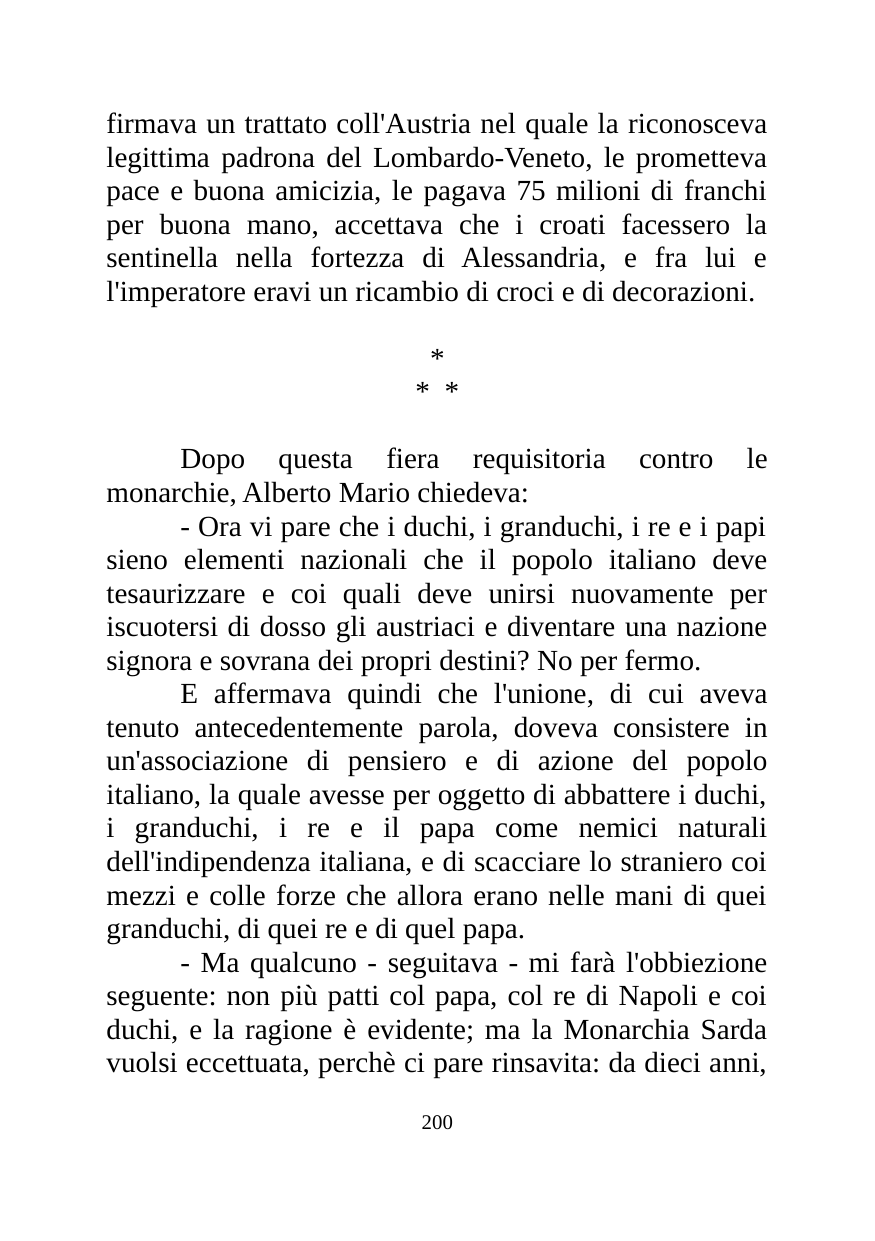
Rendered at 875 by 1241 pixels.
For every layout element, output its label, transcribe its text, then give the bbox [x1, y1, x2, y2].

text - Ora vi pare che i duchi, i granduchi, i re e i papi sieno elementi nazionali che il popolo italiano deve tesaurizzare e coi quali deve unirsi nuovamente per iscuotersi di dosso gli austriaci e diventare una nazione signora e sovrana dei propri destini? No per fermo. [106, 509, 768, 676]
text * [106, 341, 768, 374]
text * * [106, 374, 768, 408]
text Dopo questa fiera requisitoria contro le monarchie, Alberto Mario chiedeva: [106, 442, 768, 509]
text - Ma qualcuno - seguitava - mi farà l'obbiezione seguente: non più patti col papa, col re di Napoli e coi duchi, e la ragione è evidente; ma la Monarchia Sarda vuolsi eccettuata, perchè ci pare rinsavita: da dieci anni, [106, 945, 768, 1079]
text firmava un trattato coll'Austria nel quale la riconosceva legittima padrona del Lombardo-Veneto, le prometteva pace e buona amicizia, le pagava 75 milioni di franchi per buona mano, accettava che i croati facessero la sentinella nella fortezza di Alessandria, e fra lui e l'imperatore eravi un ricambio di croci e di decorazioni. [106, 106, 768, 307]
text E affermava quindi che l'unione, di cui aveva tenuto antecedentemente parola, doveva consistere in un'associazione di pensiero e di azione del popolo italiano, la quale avesse per oggetto di abbattere i duchi, i granduchi, i re e il papa come nemici naturali dell'indipendenza italiana, e di scacciare lo straniero coi mezzi e colle forze che allora erano nelle mani di quei granduchi, di quei re e di quel papa. [106, 676, 768, 945]
